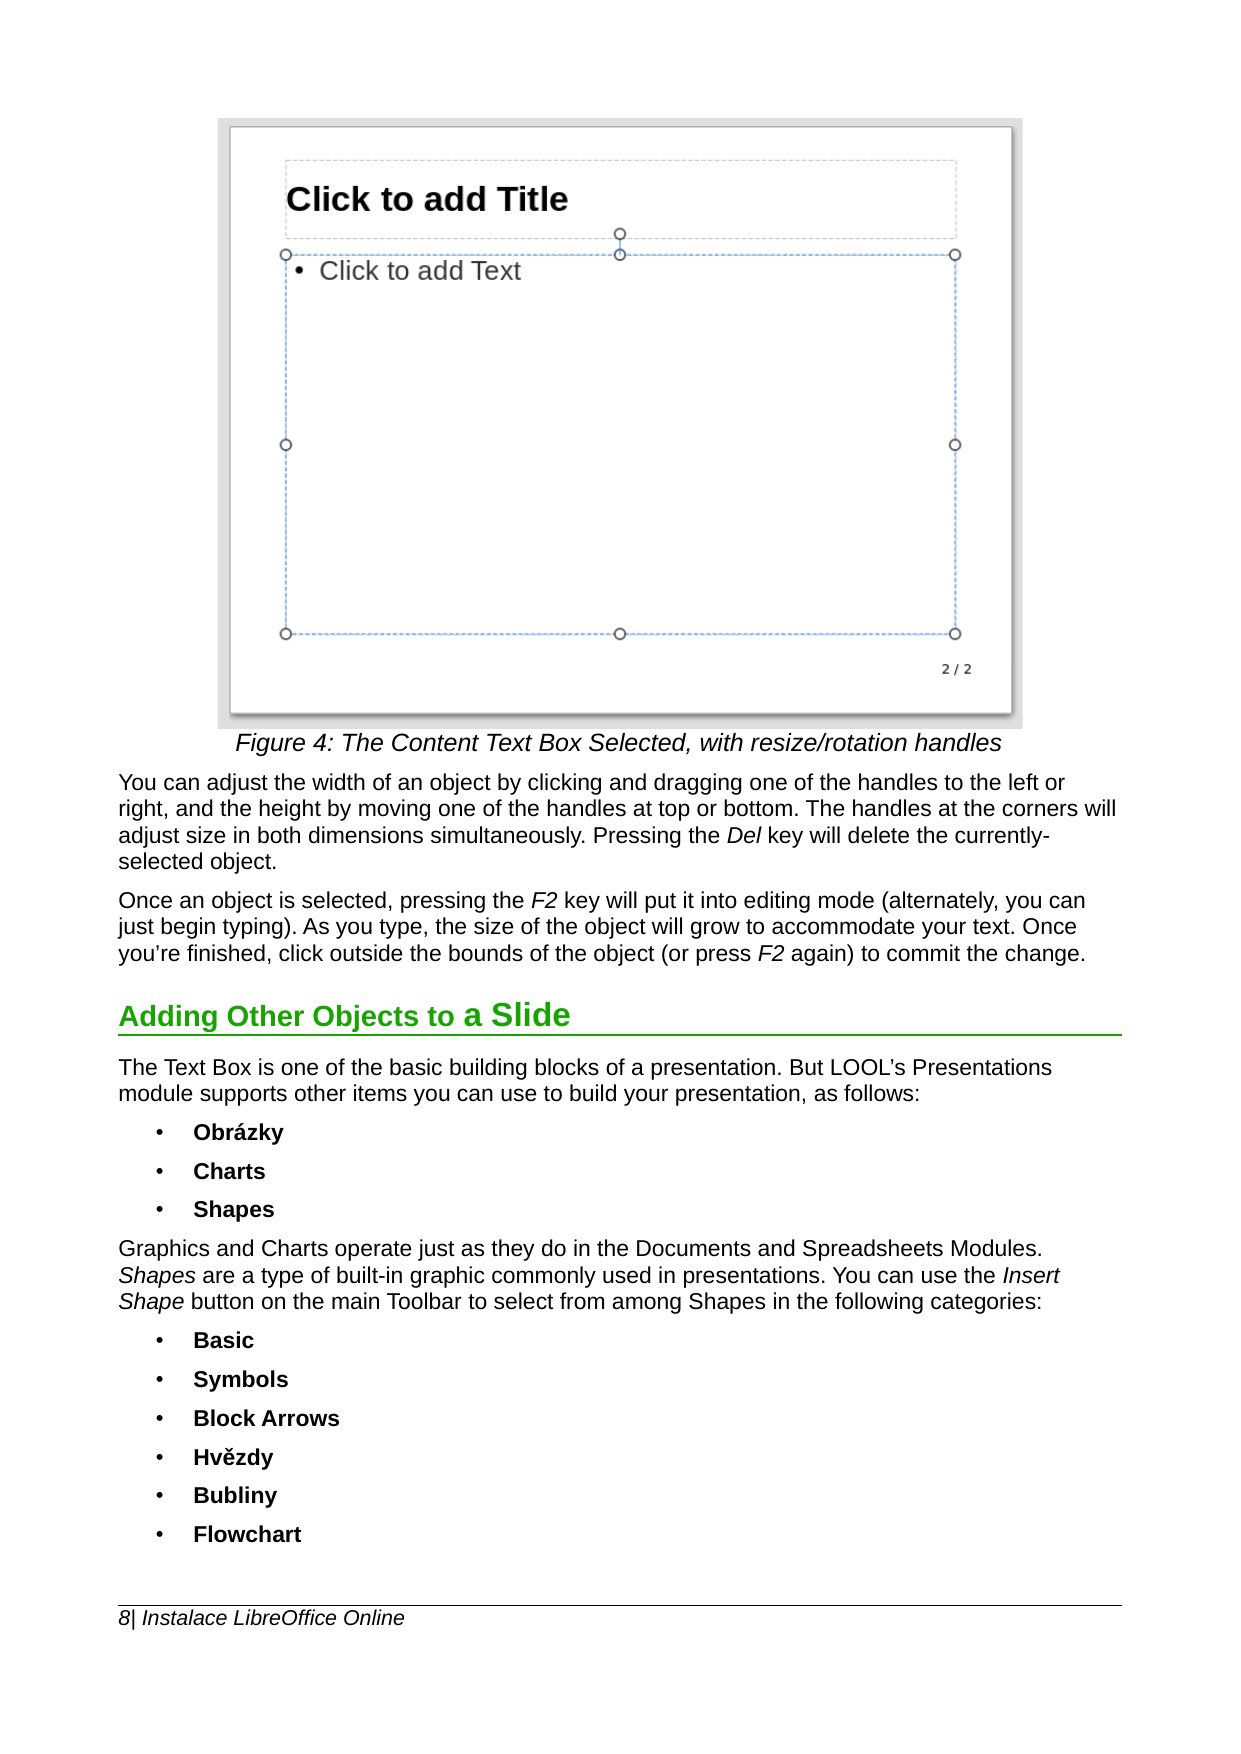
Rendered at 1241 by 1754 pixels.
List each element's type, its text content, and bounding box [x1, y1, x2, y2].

list Obrázky [156, 1119, 1122, 1145]
subtitle Adding Other Objects to a Slide [118, 995, 1122, 1034]
list Charts [156, 1158, 1122, 1184]
list Hvězdy [156, 1443, 1122, 1470]
text Once an object is selected, pressing the F2 key will put it into editing mode (alternately, you can just begin typing). As you type, the size of the object will grow to accommodate your text. Once you’re finished, click outside the bounds of the object (or press F2 again) to commit the change. [118, 887, 1122, 966]
list Bubliny [156, 1482, 1122, 1509]
list Symbols [156, 1366, 1122, 1392]
list Flowchart [156, 1521, 1122, 1547]
list Block Arrows [156, 1404, 1122, 1431]
text The Text Box is one of the basic building blocks of a presentation. But LOOL’s Presentations module supports other items you can use to build your presentation, as follows: [118, 1053, 1122, 1106]
list Shapes [156, 1196, 1122, 1223]
picture [217, 118, 1023, 729]
list Basic [156, 1327, 1122, 1353]
text Graphics and Charts operate just as they do in the Documents and Spreadsheets Modules. Shapes are a type of built-in graphic commonly used in presentations. You can use the Insert Shape button on the main Toolbar to select from among Shapes in the following categories: [118, 1235, 1122, 1314]
text Figure 4: The Content Text Box Selected, with resize/rotation handles [209, 729, 1031, 757]
text You can adjust the width of an object by clicking and dragging one of the handles to the left or right, and the height by moving one of the handles at top or bottom. The handles at the corners will adjust size in both dimensions simultaneously. Pressing the Del key will delete the currently-selected object. [118, 769, 1122, 874]
